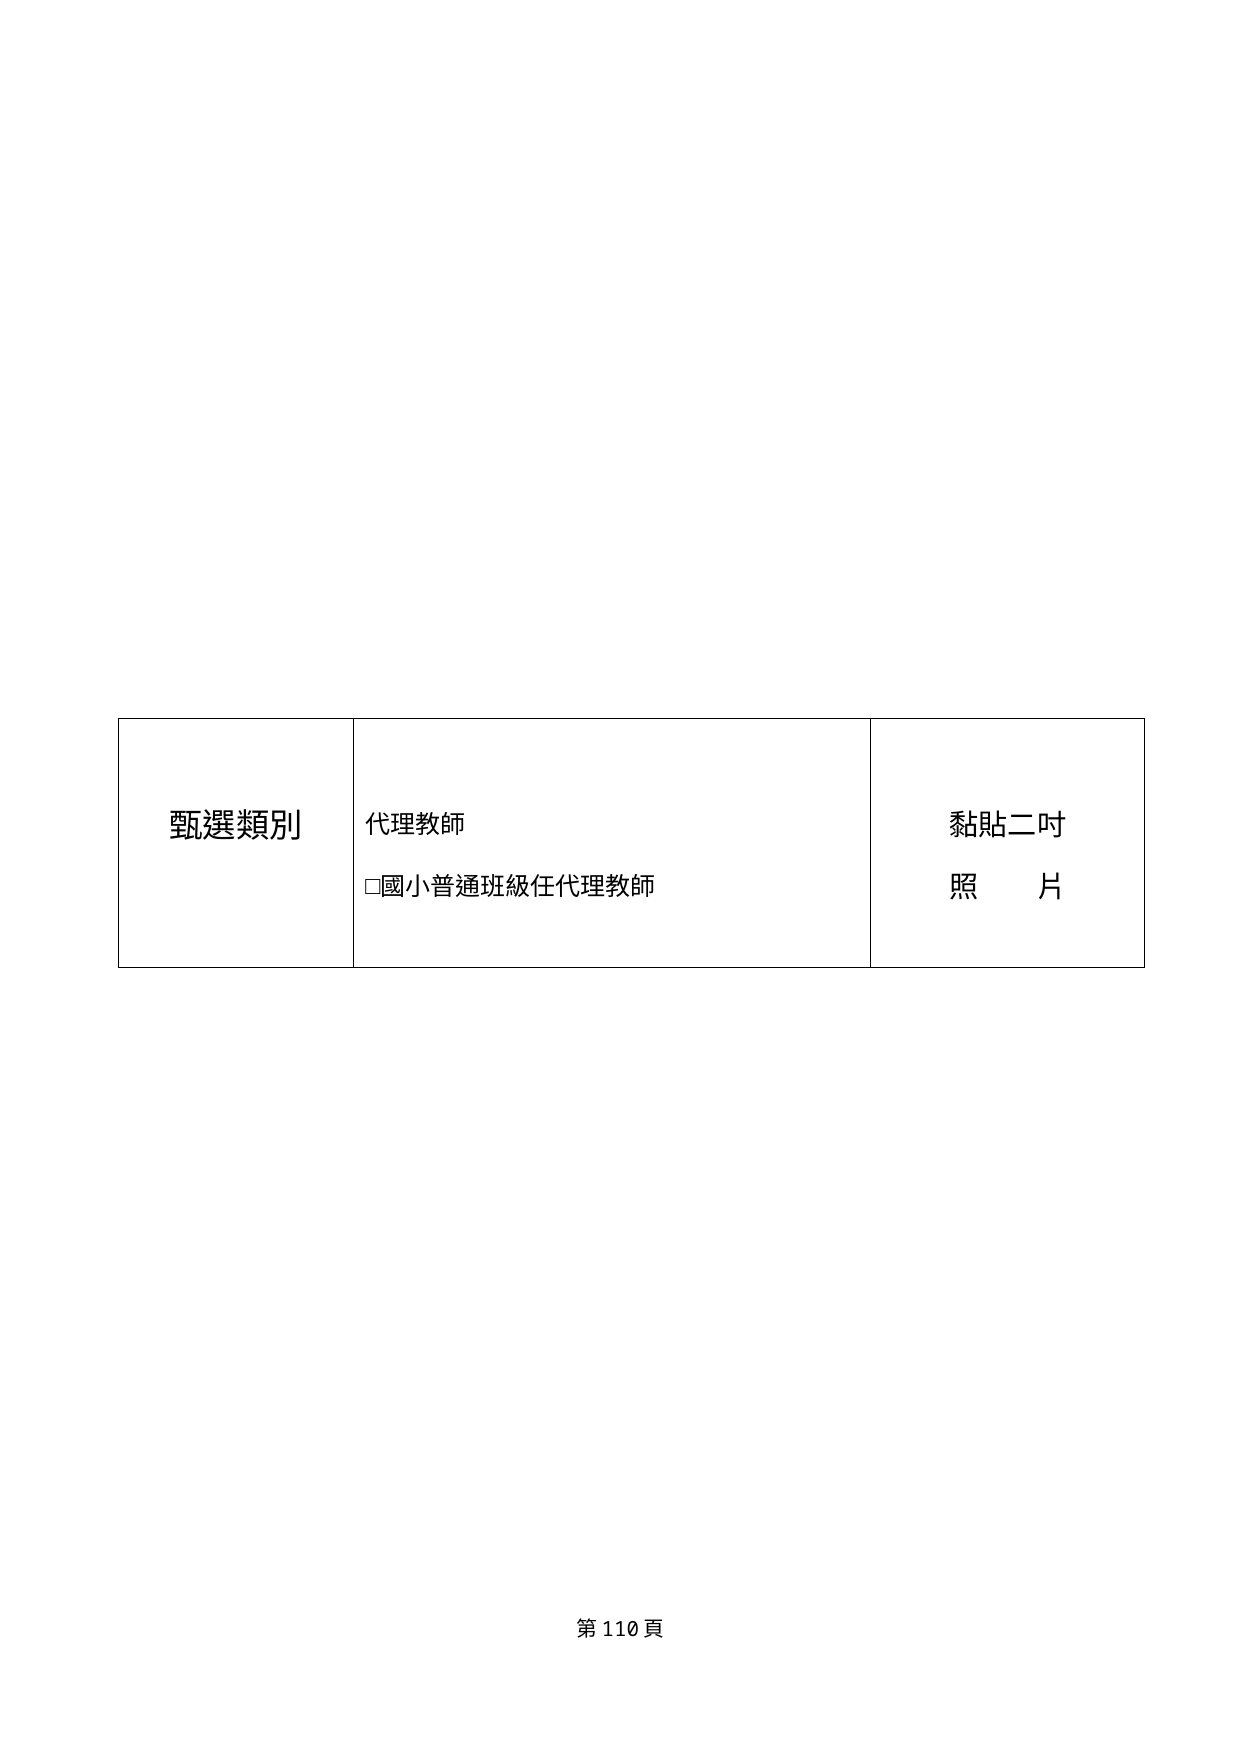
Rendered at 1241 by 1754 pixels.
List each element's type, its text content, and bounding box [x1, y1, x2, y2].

table_cell 代理教師 □國小普通班級任代理教師 [354, 719, 870, 967]
table_cell 甄選類別 [119, 719, 353, 967]
table_cell 黏貼二吋 照 片 [871, 719, 1144, 967]
